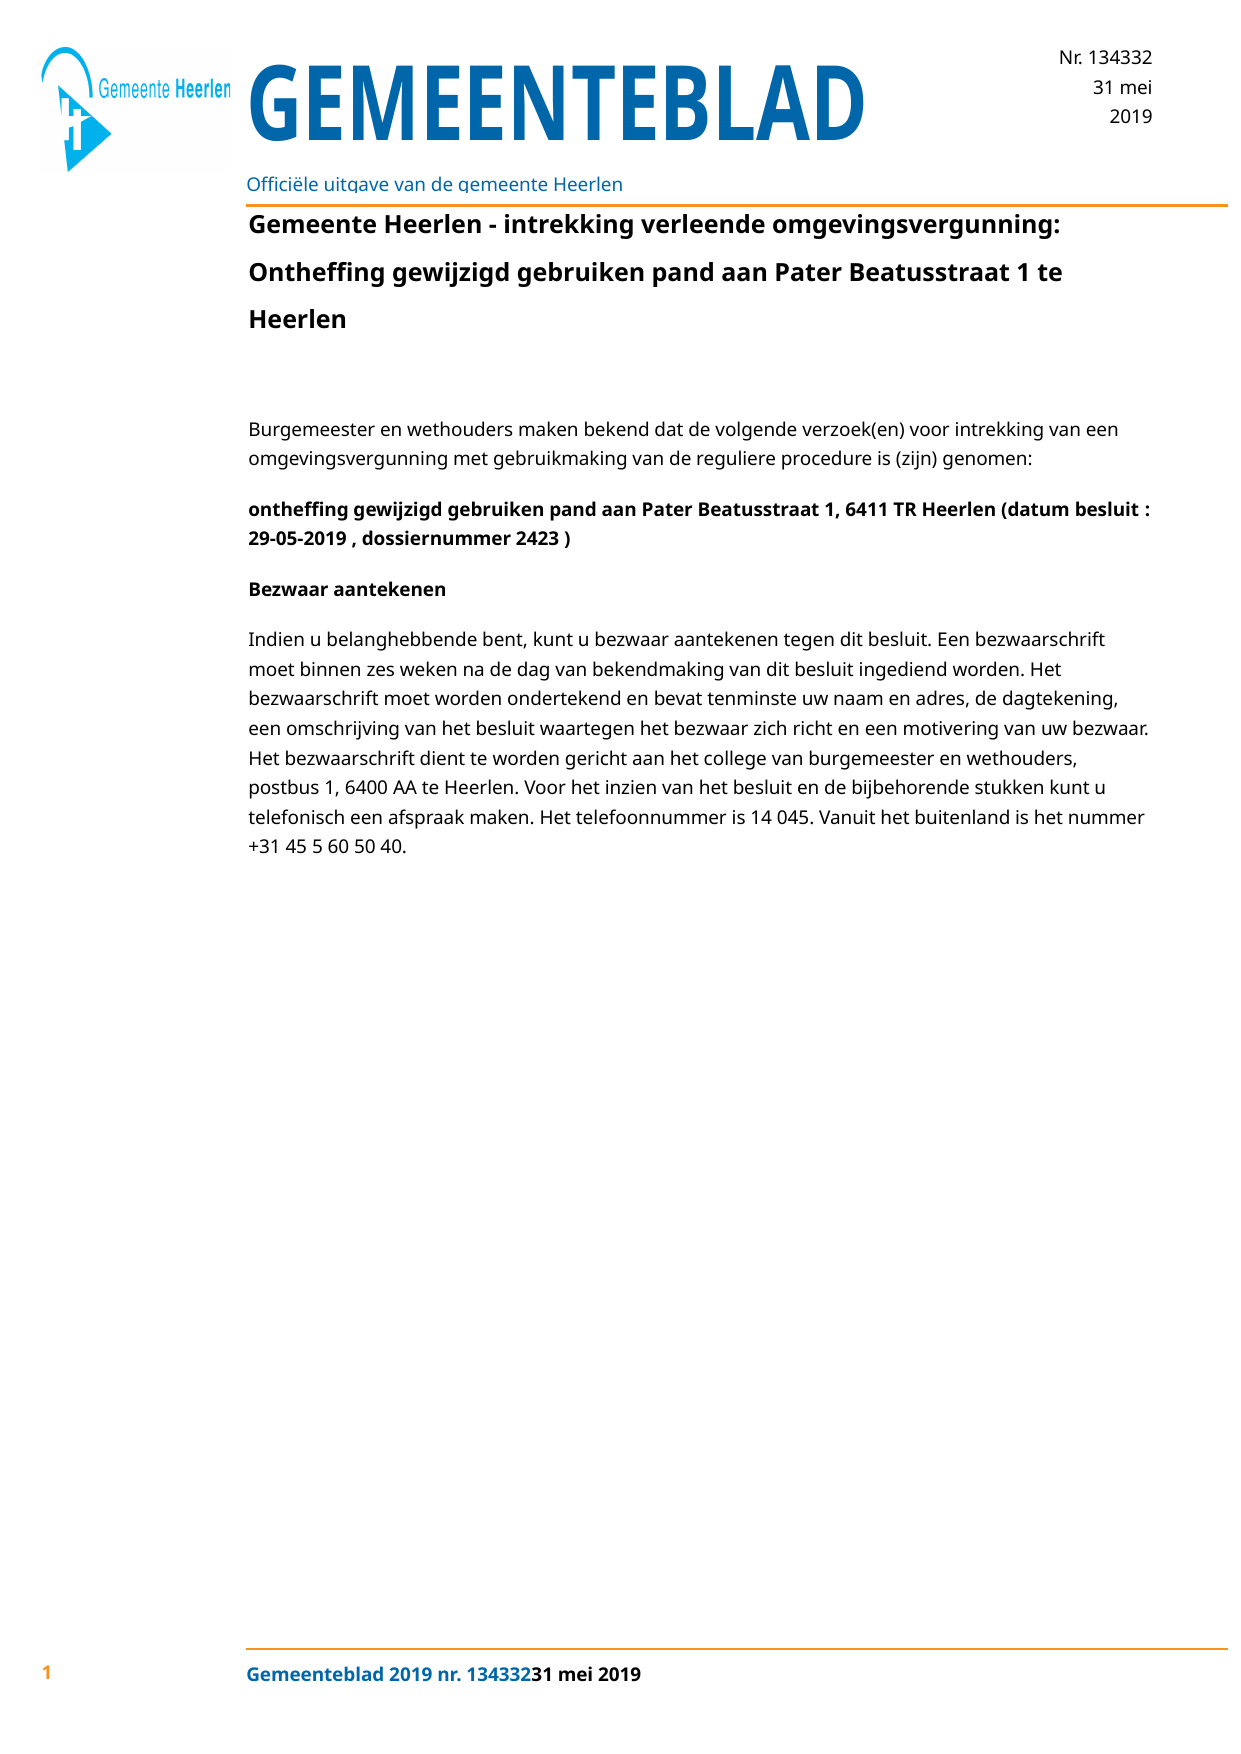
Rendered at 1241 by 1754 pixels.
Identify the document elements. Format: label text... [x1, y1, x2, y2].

text Burgemeester en wethouders maken bekend dat de volgende verzoek(en) voor intrekking van een omgevingsvergunning met gebruikmaking van de reguliere procedure is (zijn) genomen: [248, 416, 1152, 471]
text ontheffing gewijzigd gebruiken pand aan Pater Beatusstraat 1, 6411 TR Heerlen (datum besluit : 29-05-2019 , dossiernummer 2423 ) [248, 496, 1152, 551]
text Bezwaar aantekenen [248, 576, 1152, 602]
picture [41, 47, 231, 172]
picture [41, 47, 58, 70]
text Indien u belanghebbende bent, kunt u bezwaar aantekenen tegen dit besluit. Een bezwaarschrift moet binnen zes weken na de dag van bekendmaking van dit besluit ingediend worden. Het bezwaarschrift moet worden ondertekend en bevat tenminste uw naam en adres, de dagtekening, een omschrijving van het besluit waartegen het bezwaar zich richt en een motivering van uw bezwaar. Het bezwaarschrift dient te worden gericht aan het college van burgemeester en wethouders, postbus 1, 6400 AA te Heerlen. Voor het inzien van het besluit en de bijbehorende stukken kunt u telefonisch een afspraak maken. Het telefoonnummer is 14 045. Vanuit het buitenland is het nummer +31 45 5 60 50 40. [248, 626, 1152, 859]
text Gemeente Heerlen - intrekking verleende omgevingsvergunning: Ontheffing gewijzigd gebruiken pand aan Pater Beatusstraat 1 te Heerlen [248, 207, 1152, 336]
